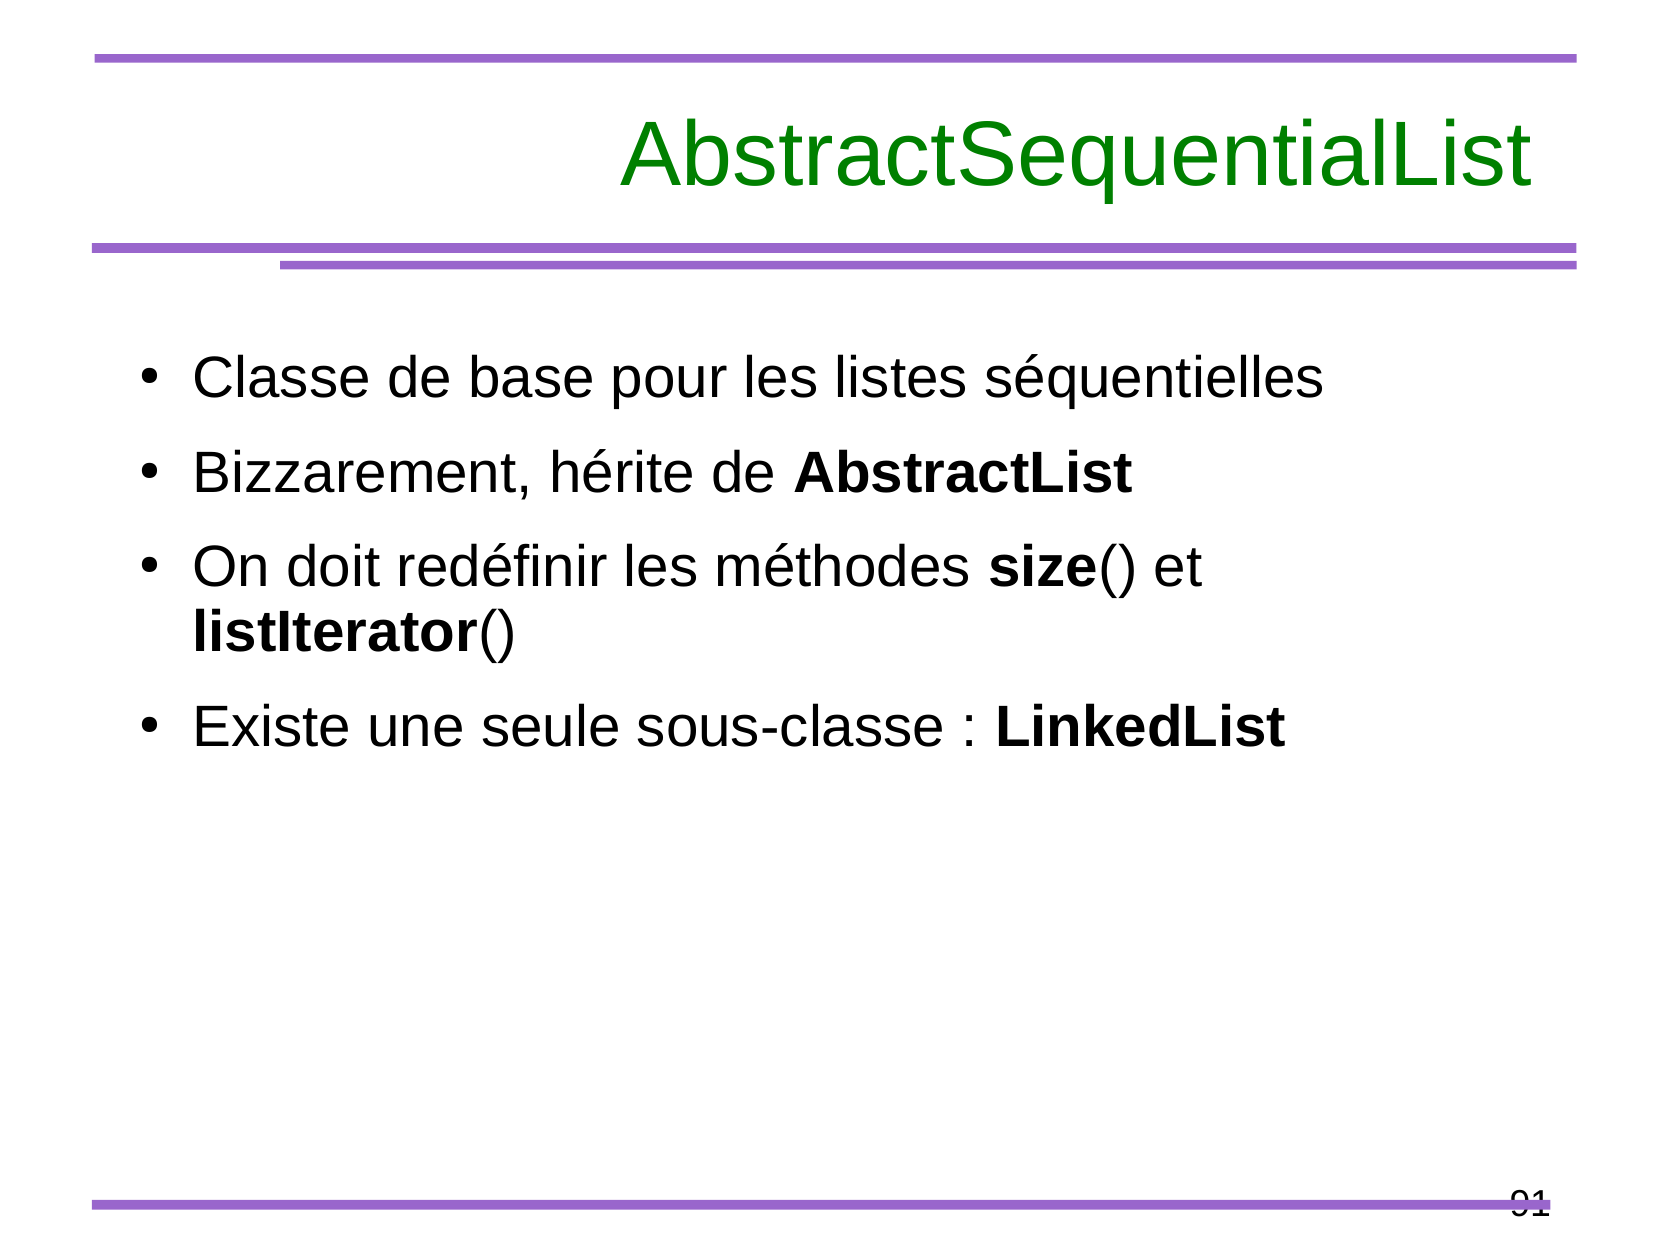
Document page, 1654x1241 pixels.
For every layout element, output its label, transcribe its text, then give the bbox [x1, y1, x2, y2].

title AbstractSequentialList [121, 49, 1534, 257]
list Classe de base pour les listes séquentielles Bizzarement, hérite de AbstractList On doit redéfinir les méthodes size() et listIterator() Existe une seule sous-classe : LinkedList [121, 344, 1534, 1127]
